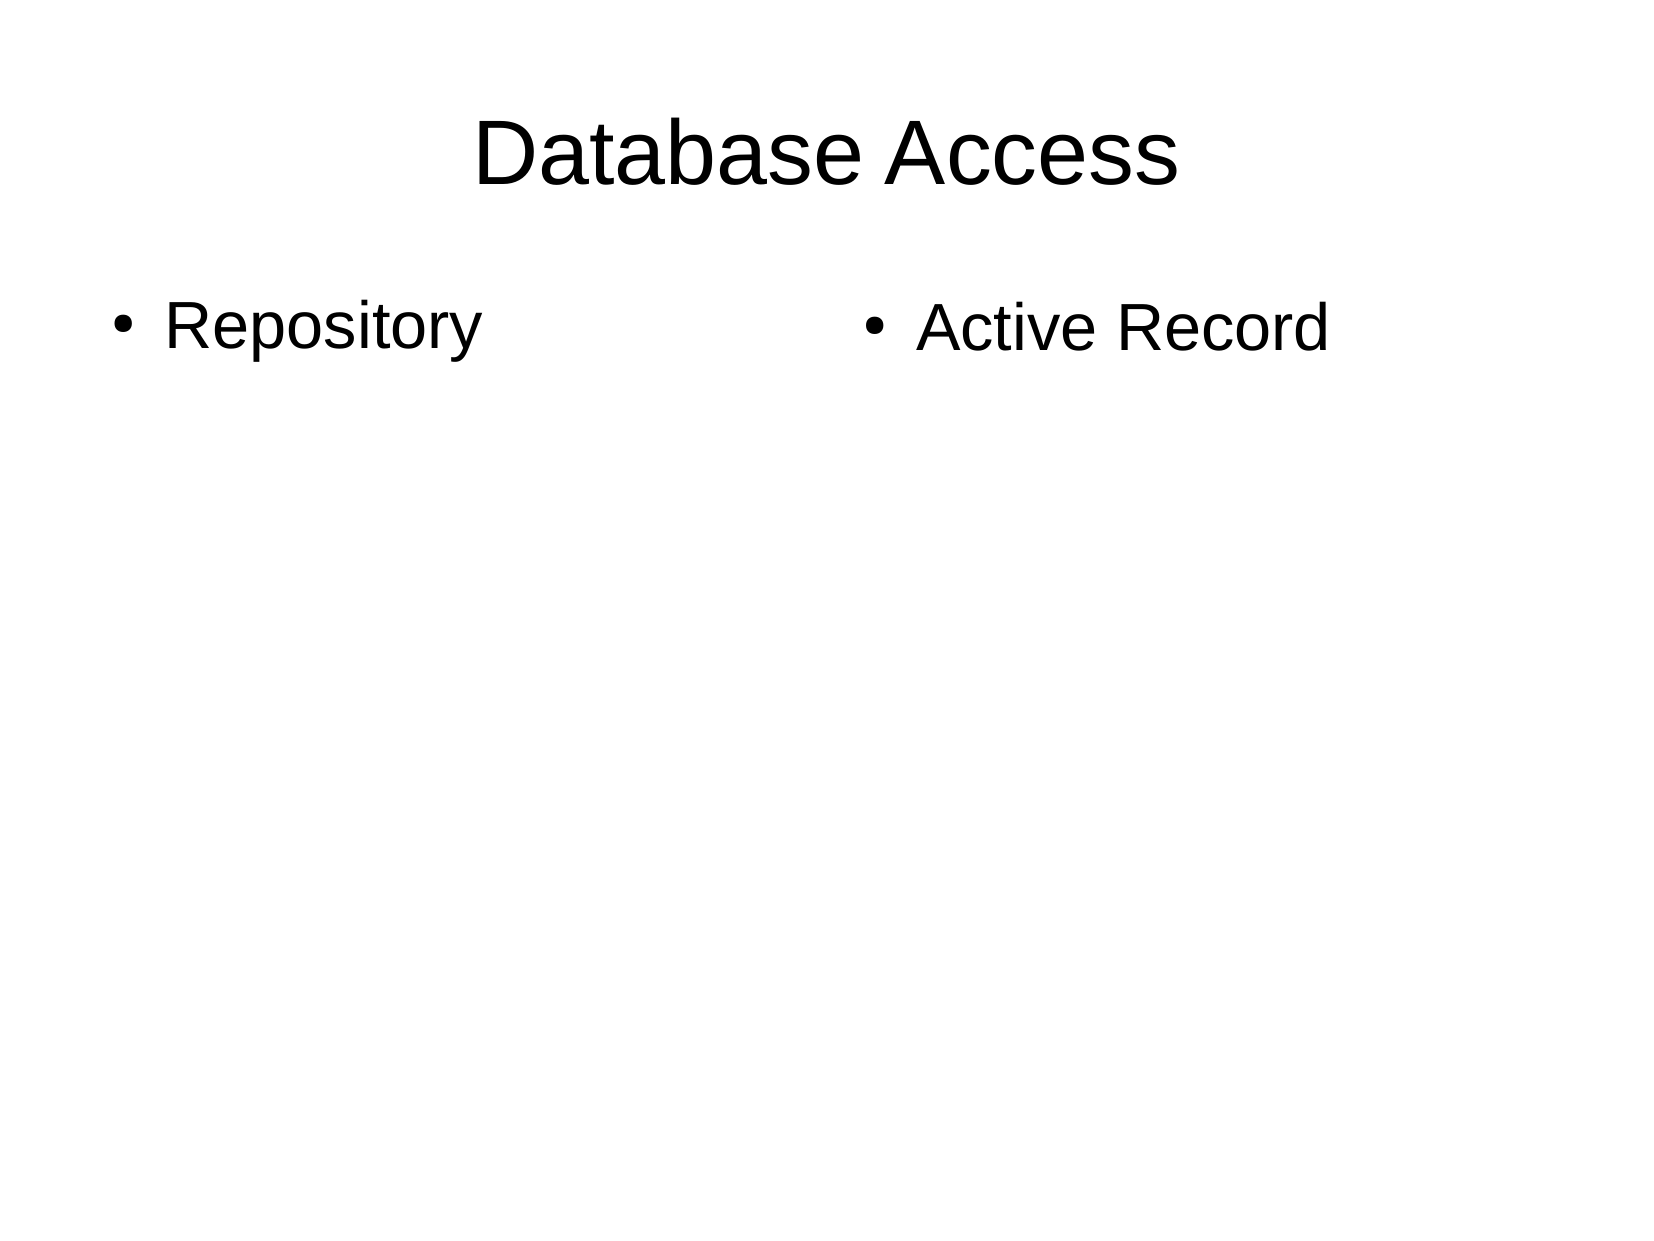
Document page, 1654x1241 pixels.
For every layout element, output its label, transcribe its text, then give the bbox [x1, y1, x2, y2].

title Database Access [82, 49, 1571, 257]
list Repository [93, 288, 820, 1008]
list Active Record [845, 290, 1572, 1010]
